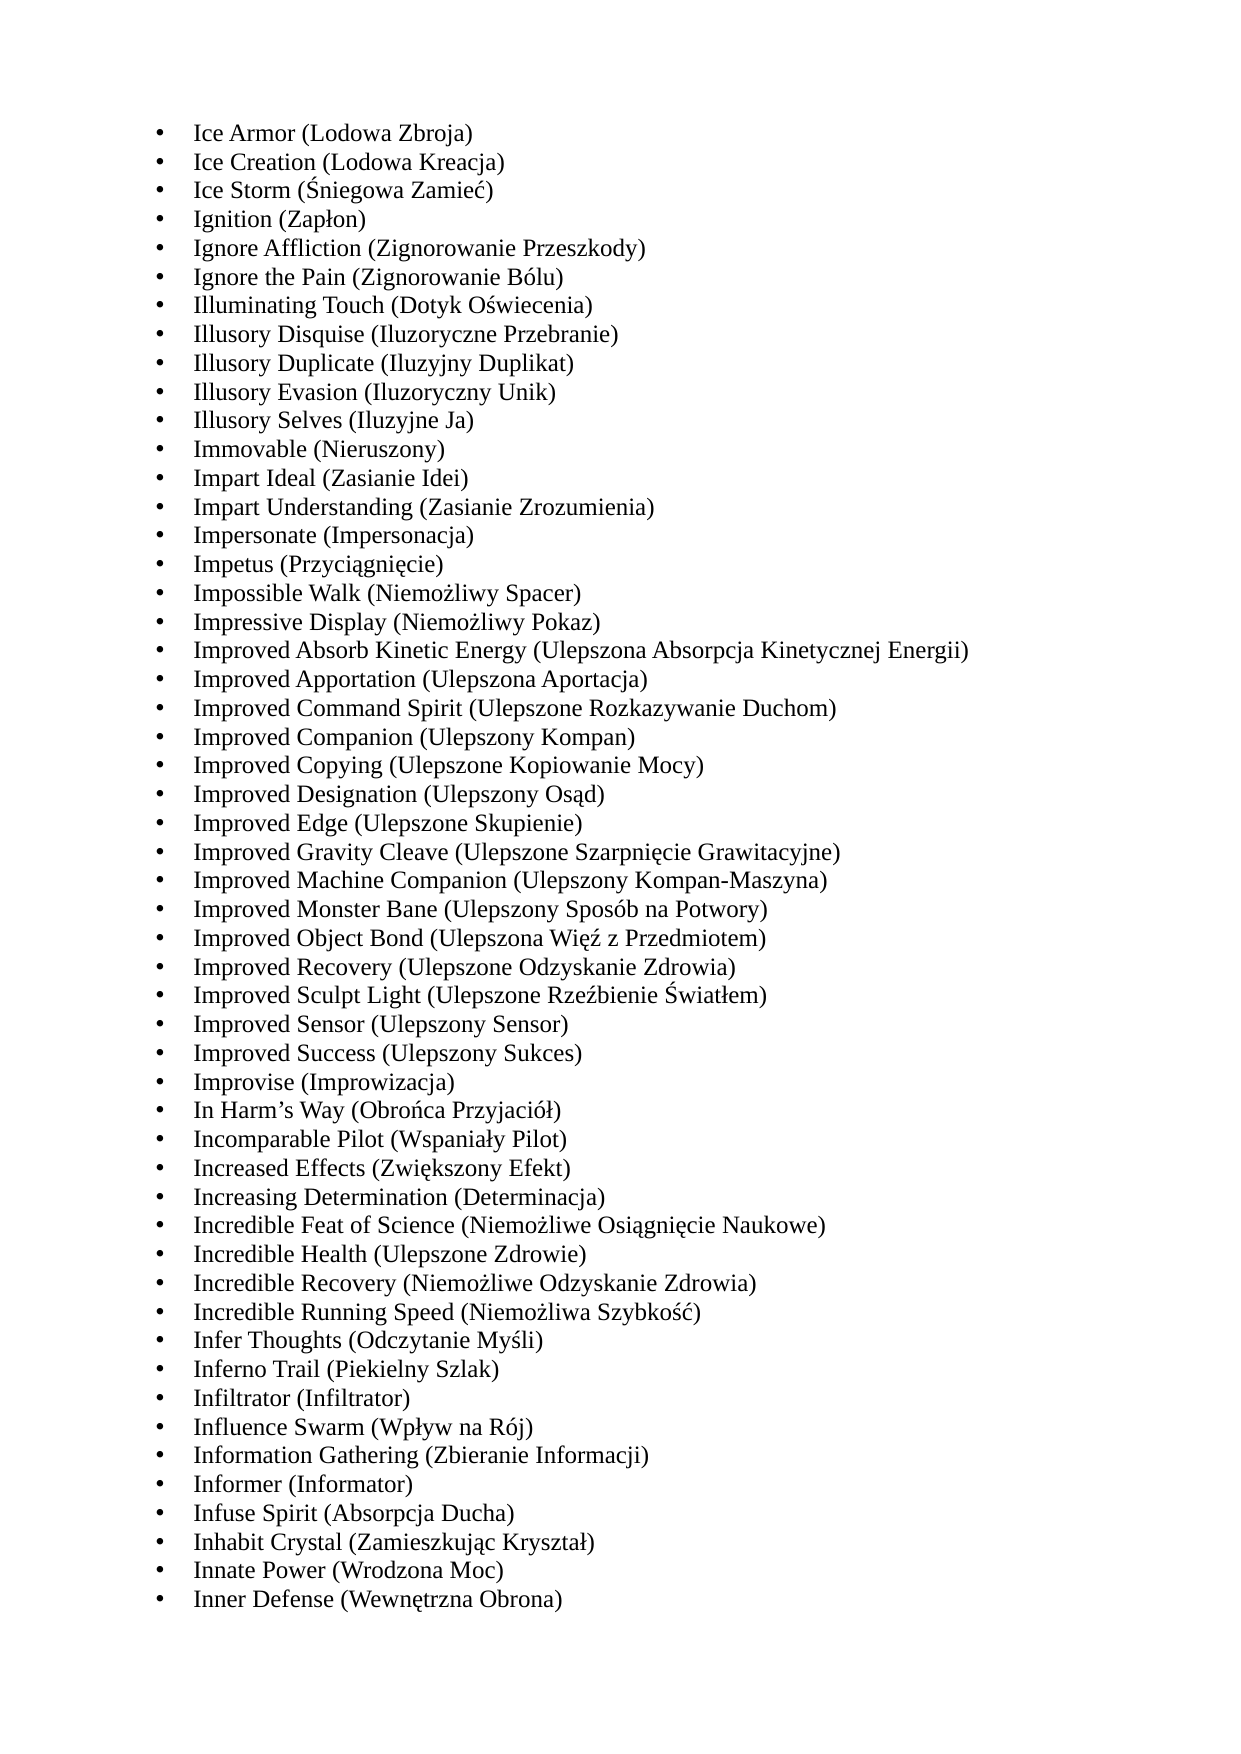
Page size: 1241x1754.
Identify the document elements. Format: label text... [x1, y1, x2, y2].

list Information Gathering (Zbieranie Informacji) [156, 1441, 1122, 1469]
list Improved Sculpt Light (Ulepszone Rzeźbienie Światłem) [156, 981, 1122, 1009]
list Incredible Recovery (Niemożliwe Odzyskanie Zdrowia) [156, 1268, 1122, 1297]
list Illusory Duplicate (Iluzyjny Duplikat) [156, 348, 1122, 377]
list Ice Creation (Lodowa Kreacja) [156, 147, 1122, 176]
list Infuse Spirit (Absorpcja Ducha) [156, 1498, 1122, 1527]
list Impetus (Przyciągnięcie) [156, 549, 1122, 578]
list Incomparable Pilot (Wspaniały Pilot) [156, 1124, 1122, 1153]
list Improved Success (Ulepszony Sukces) [156, 1038, 1122, 1067]
list Improved Sensor (Ulepszony Sensor) [156, 1009, 1122, 1038]
list Impersonate (Impersonacja) [156, 521, 1122, 549]
list Incredible Feat of Science (Niemożliwe Osiągnięcie Naukowe) [156, 1211, 1122, 1239]
list Informer (Informator) [156, 1469, 1122, 1498]
list Improved Edge (Ulepszone Skupienie) [156, 808, 1122, 837]
list Increased Effects (Zwiększony Efekt) [156, 1153, 1122, 1182]
list Infer Thoughts (Odczytanie Myśli) [156, 1326, 1122, 1354]
list Impossible Walk (Niemożliwy Spacer) [156, 578, 1122, 607]
list Improvise (Improwizacja) [156, 1067, 1122, 1096]
list Ignore the Pain (Zignorowanie Bólu) [156, 262, 1122, 291]
list Illusory Disquise (Iluzoryczne Przebranie) [156, 319, 1122, 348]
list Influence Swarm (Wpływ na Rój) [156, 1412, 1122, 1441]
list Increasing Determination (Determinacja) [156, 1182, 1122, 1211]
list Improved Copying (Ulepszone Kopiowanie Mocy) [156, 751, 1122, 779]
list Improved Apportation (Ulepszona Aportacja) [156, 664, 1122, 693]
list Improved Companion (Ulepszony Kompan) [156, 722, 1122, 751]
list Improved Recovery (Ulepszone Odzyskanie Zdrowia) [156, 952, 1122, 981]
list Improved Designation (Ulepszony Osąd) [156, 779, 1122, 808]
list Ignition (Zapłon) [156, 204, 1122, 233]
list Immovable (Nieruszony) [156, 434, 1122, 463]
list Ignore Affliction (Zignorowanie Przeszkody) [156, 233, 1122, 262]
list Impart Ideal (Zasianie Idei) [156, 463, 1122, 492]
list Improved Monster Bane (Ulepszony Sposób na Potwory) [156, 894, 1122, 923]
list In Harm’s Way (Obrońca Przyjaciół) [156, 1096, 1122, 1124]
list Improved Object Bond (Ulepszona Więź z Przedmiotem) [156, 923, 1122, 952]
list Infiltrator (Infiltrator) [156, 1383, 1122, 1412]
list Ice Armor (Lodowa Zbroja) [156, 118, 1122, 147]
list Improved Command Spirit (Ulepszone Rozkazywanie Duchom) [156, 693, 1122, 722]
list Improved Machine Companion (Ulepszony Kompan-Maszyna) [156, 866, 1122, 894]
list Illuminating Touch (Dotyk Oświecenia) [156, 291, 1122, 319]
list Innate Power (Wrodzona Moc) [156, 1556, 1122, 1584]
list Improved Absorb Kinetic Energy (Ulepszona Absorpcja Kinetycznej Energii) [156, 636, 1122, 664]
list Impart Understanding (Zasianie Zrozumienia) [156, 492, 1122, 521]
list Illusory Selves (Iluzyjne Ja) [156, 406, 1122, 434]
list Illusory Evasion (Iluzoryczny Unik) [156, 377, 1122, 406]
list Inner Defense (Wewnętrzna Obrona) [156, 1584, 1122, 1613]
list Incredible Running Speed (Niemożliwa Szybkość) [156, 1297, 1122, 1326]
list Ice Storm (Śniegowa Zamieć) [156, 176, 1122, 204]
list Incredible Health (Ulepszone Zdrowie) [156, 1239, 1122, 1268]
list Impressive Display (Niemożliwy Pokaz) [156, 607, 1122, 636]
list Improved Gravity Cleave (Ulepszone Szarpnięcie Grawitacyjne) [156, 837, 1122, 866]
list Inhabit Crystal (Zamieszkując Kryształ) [156, 1527, 1122, 1556]
list Inferno Trail (Piekielny Szlak) [156, 1354, 1122, 1383]
